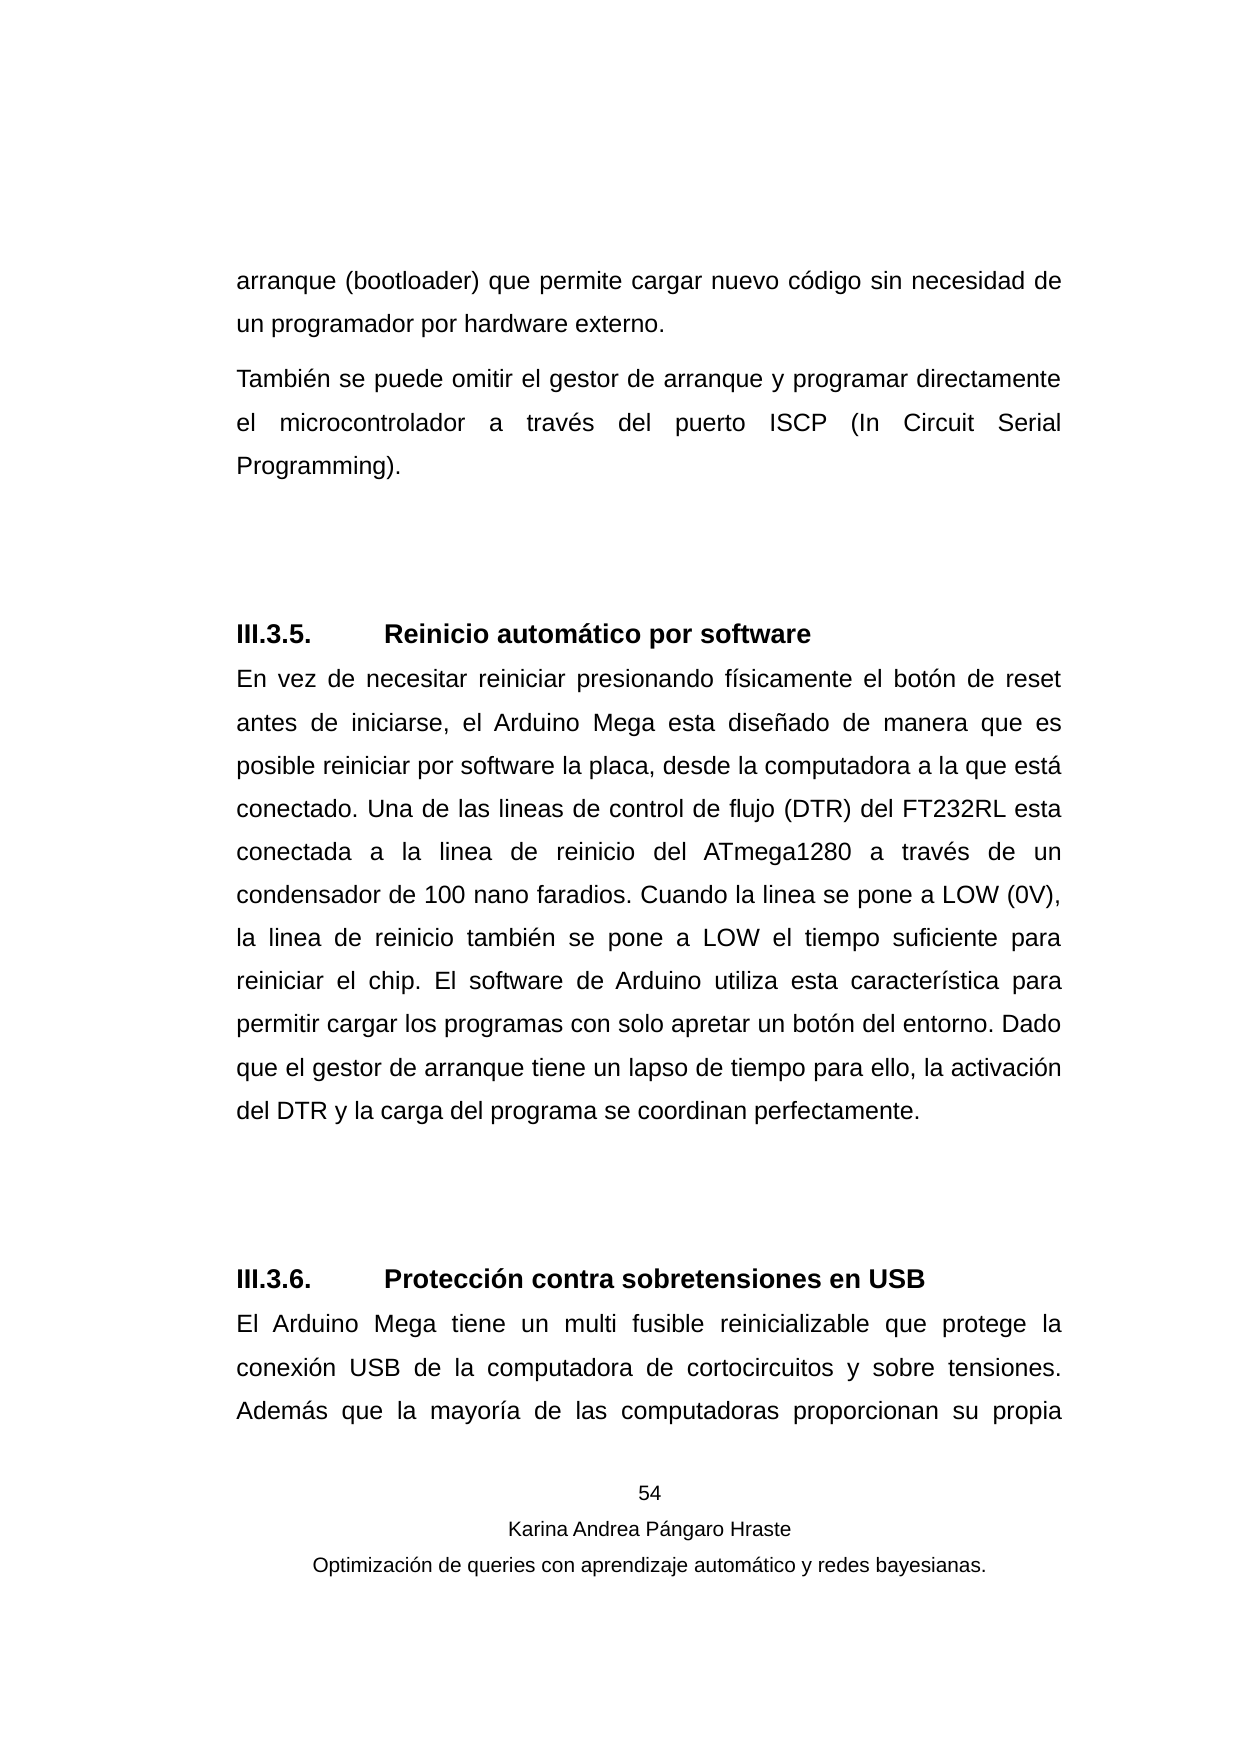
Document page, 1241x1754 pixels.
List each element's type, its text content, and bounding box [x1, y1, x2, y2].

text En vez de necesitar reiniciar presionando físicamente el botón de reset antes de iniciarse, el Arduino Mega esta diseñado de manera que es posible reiniciar por software la placa, desde la computadora a la que está conectado. Una de las lineas de control de flujo (DTR) del FT232RL esta conectada a la linea de reinicio del ATmega1280 a través de un condensador de 100 nano faradios. Cuando la linea se pone a LOW (0V), la linea de reinicio también se pone a LOW el tiempo suficiente para reiniciar el chip. El software de Arduino utiliza esta característica para permitir cargar los programas con solo apretar un botón del entorno. Dado que el gestor de arranque tiene un lapso de tiempo para ello, la activación del DTR y la carga del programa se coordinan perfectamente. [236, 664, 1063, 1124]
text arranque (bootloader) que permite cargar nuevo código sin necesidad de un programador por hardware externo. [236, 266, 1063, 338]
text También se puede omitir el gestor de arranque y programar directamente el microcontrolador a través del puerto ISCP (In Circuit Serial Programming). [236, 364, 1063, 479]
subtitle Reinicio automático por software [236, 618, 1063, 649]
subtitle Protección contra sobretensiones en USB [236, 1263, 1063, 1294]
text El Arduino Mega tiene un multi fusible reinicializable que protege la conexión USB de la computadora de cortocircuitos y sobre tensiones. Además que la mayoría de las computadoras proporcionan su propia [236, 1309, 1063, 1424]
